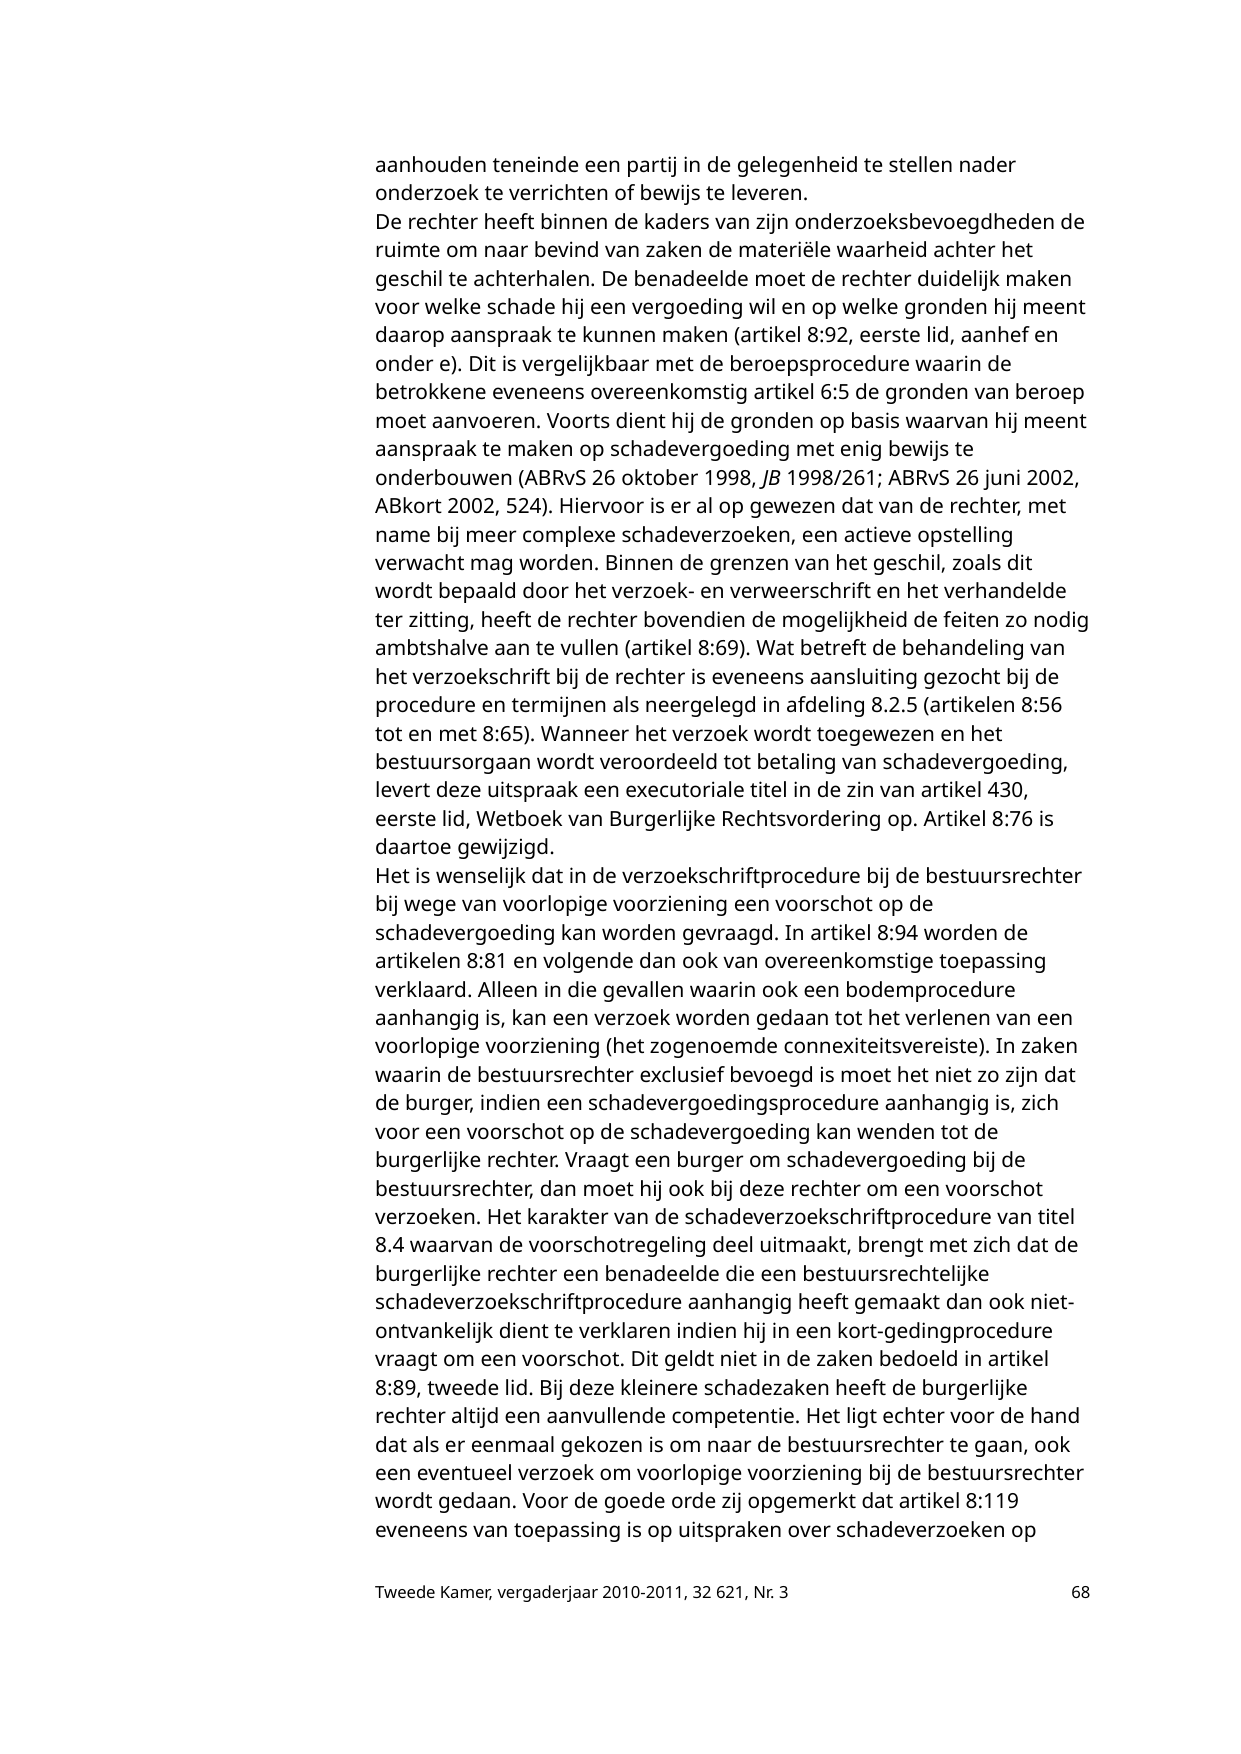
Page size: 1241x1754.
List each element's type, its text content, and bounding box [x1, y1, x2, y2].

text Het is wenselijk dat in de verzoekschriftprocedure bij de bestuursrechter bij wege van voorlopige voorziening een voorschot op de schadevergoeding kan worden gevraagd. In artikel 8:94 worden de artikelen 8:81 en volgende dan ook van overeenkomstige toepassing verklaard. Alleen in die gevallen waarin ook een bodemprocedure aanhangig is, kan een verzoek worden gedaan tot het verlenen van een voorlopige voorziening (het zogenoemde connexiteitsvereiste). In zaken waarin de bestuursrechter exclusief bevoegd is moet het niet zo zijn dat de burger, indien een schadevergoedingsprocedure aanhangig is, zich voor een voorschot op de schadevergoeding kan wenden tot de burgerlijke rechter. Vraagt een burger om schadevergoeding bij de bestuursrechter, dan moet hij ook bij deze rechter om een voorschot verzoeken. Het karakter van de schadeverzoekschriftprocedure van titel 8.4 waarvan de voorschotregeling deel uitmaakt, brengt met zich dat de burgerlijke rechter een benadeelde die een bestuursrechtelijke schadeverzoekschriftprocedure aanhangig heeft gemaakt dan ook niet-ontvankelijk dient te verklaren indien hij in een kort-gedingprocedure vraagt om een voorschot. Dit geldt niet in de zaken bedoeld in artikel 8:89, tweede lid. Bij deze kleinere schadezaken heeft de burgerlijke rechter altijd een aanvullende competentie. Het ligt echter voor de hand dat als er eenmaal gekozen is om naar de bestuursrechter te gaan, ook een eventueel verzoek om voorlopige voorziening bij de bestuursrechter wordt gedaan. Voor de goede orde zij opgemerkt dat artikel 8:119 eveneens van toepassing is op uitspraken over schadeverzoeken op [375, 861, 1090, 1543]
text De rechter heeft binnen de kaders van zijn onderzoeksbevoegdheden de ruimte om naar bevind van zaken de materiële waarheid achter het geschil te achterhalen. De benadeelde moet de rechter duidelijk maken voor welke schade hij een vergoeding wil en op welke gronden hij meent daarop aanspraak te kunnen maken (artikel 8:92, eerste lid, aanhef en onder e). Dit is vergelijkbaar met de beroepsprocedure waarin de betrokkene eveneens overeenkomstig artikel 6:5 de gronden van beroep moet aanvoeren. Voorts dient hij de gronden op basis waarvan hij meent aanspraak te maken op schadevergoeding met enig bewijs te onderbouwen (ABRvS 26 oktober 1998, JB 1998/261; ABRvS 26 juni 2002, ABkort 2002, 524). Hiervoor is er al op gewezen dat van de rechter, met name bij meer complexe schadeverzoeken, een actieve opstelling verwacht mag worden. Binnen de grenzen van het geschil, zoals dit wordt bepaald door het verzoek- en verweerschrift en het verhandelde ter zitting, heeft de rechter bovendien de mogelijkheid de feiten zo nodig ambtshalve aan te vullen (artikel 8:69). Wat betreft de behandeling van het verzoekschrift bij de rechter is eveneens aansluiting gezocht bij de procedure en termijnen als neergelegd in afdeling 8.2.5 (artikelen 8:56 tot en met 8:65). Wanneer het verzoek wordt toegewezen en het bestuursorgaan wordt veroordeeld tot betaling van schadevergoeding, levert deze uitspraak een executoriale titel in de zin van artikel 430, eerste lid, Wetboek van Burgerlijke Rechtsvordering op. Artikel 8:76 is daartoe gewijzigd. [375, 207, 1090, 861]
text aanhouden teneinde een partij in de gelegenheid te stellen nader onderzoek te verrichten of bewijs te leveren. [375, 150, 1090, 207]
